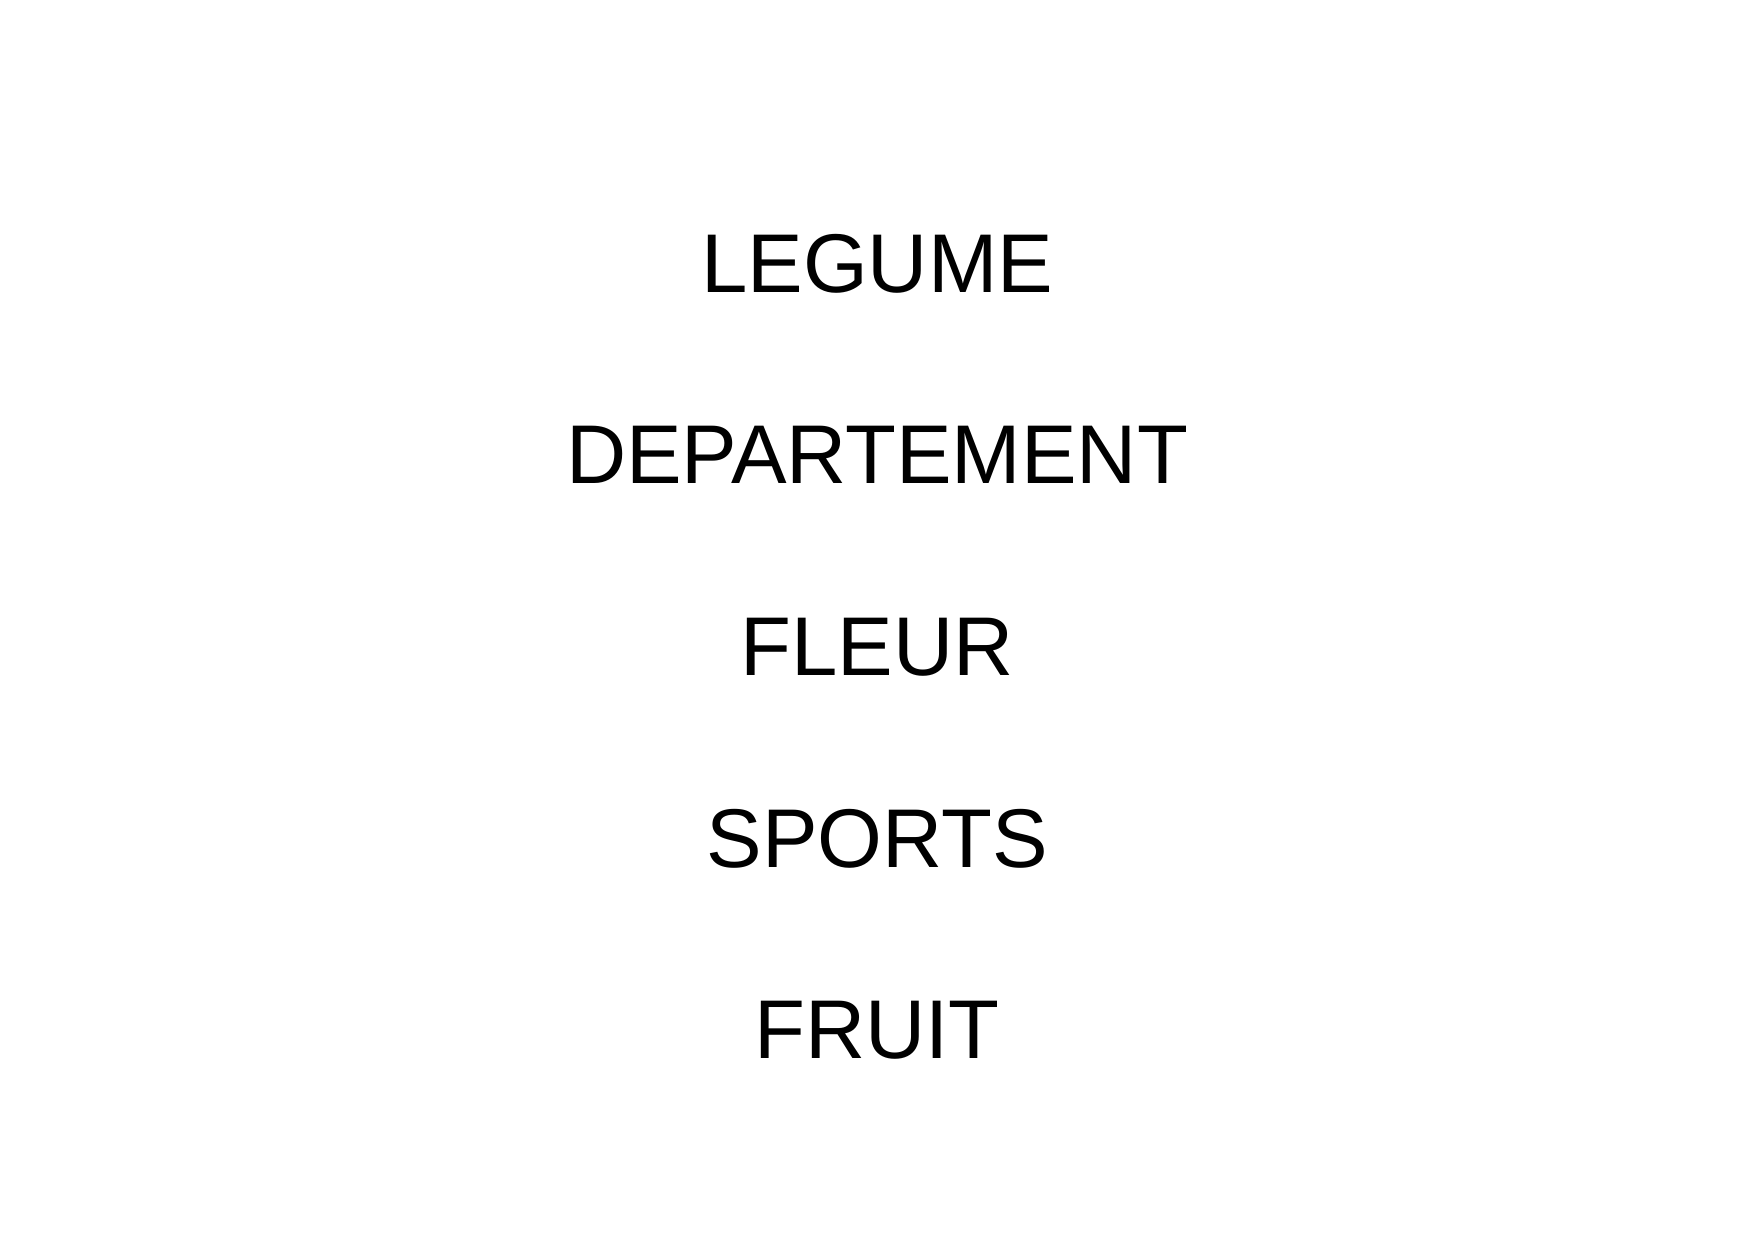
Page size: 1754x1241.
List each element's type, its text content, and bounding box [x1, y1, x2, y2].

text DEPARTEMENT [118, 406, 1636, 501]
text FLEUR [118, 597, 1636, 693]
text SPORTS [118, 789, 1636, 885]
text FRUIT [118, 981, 1636, 1076]
text LEGUME [118, 214, 1636, 310]
